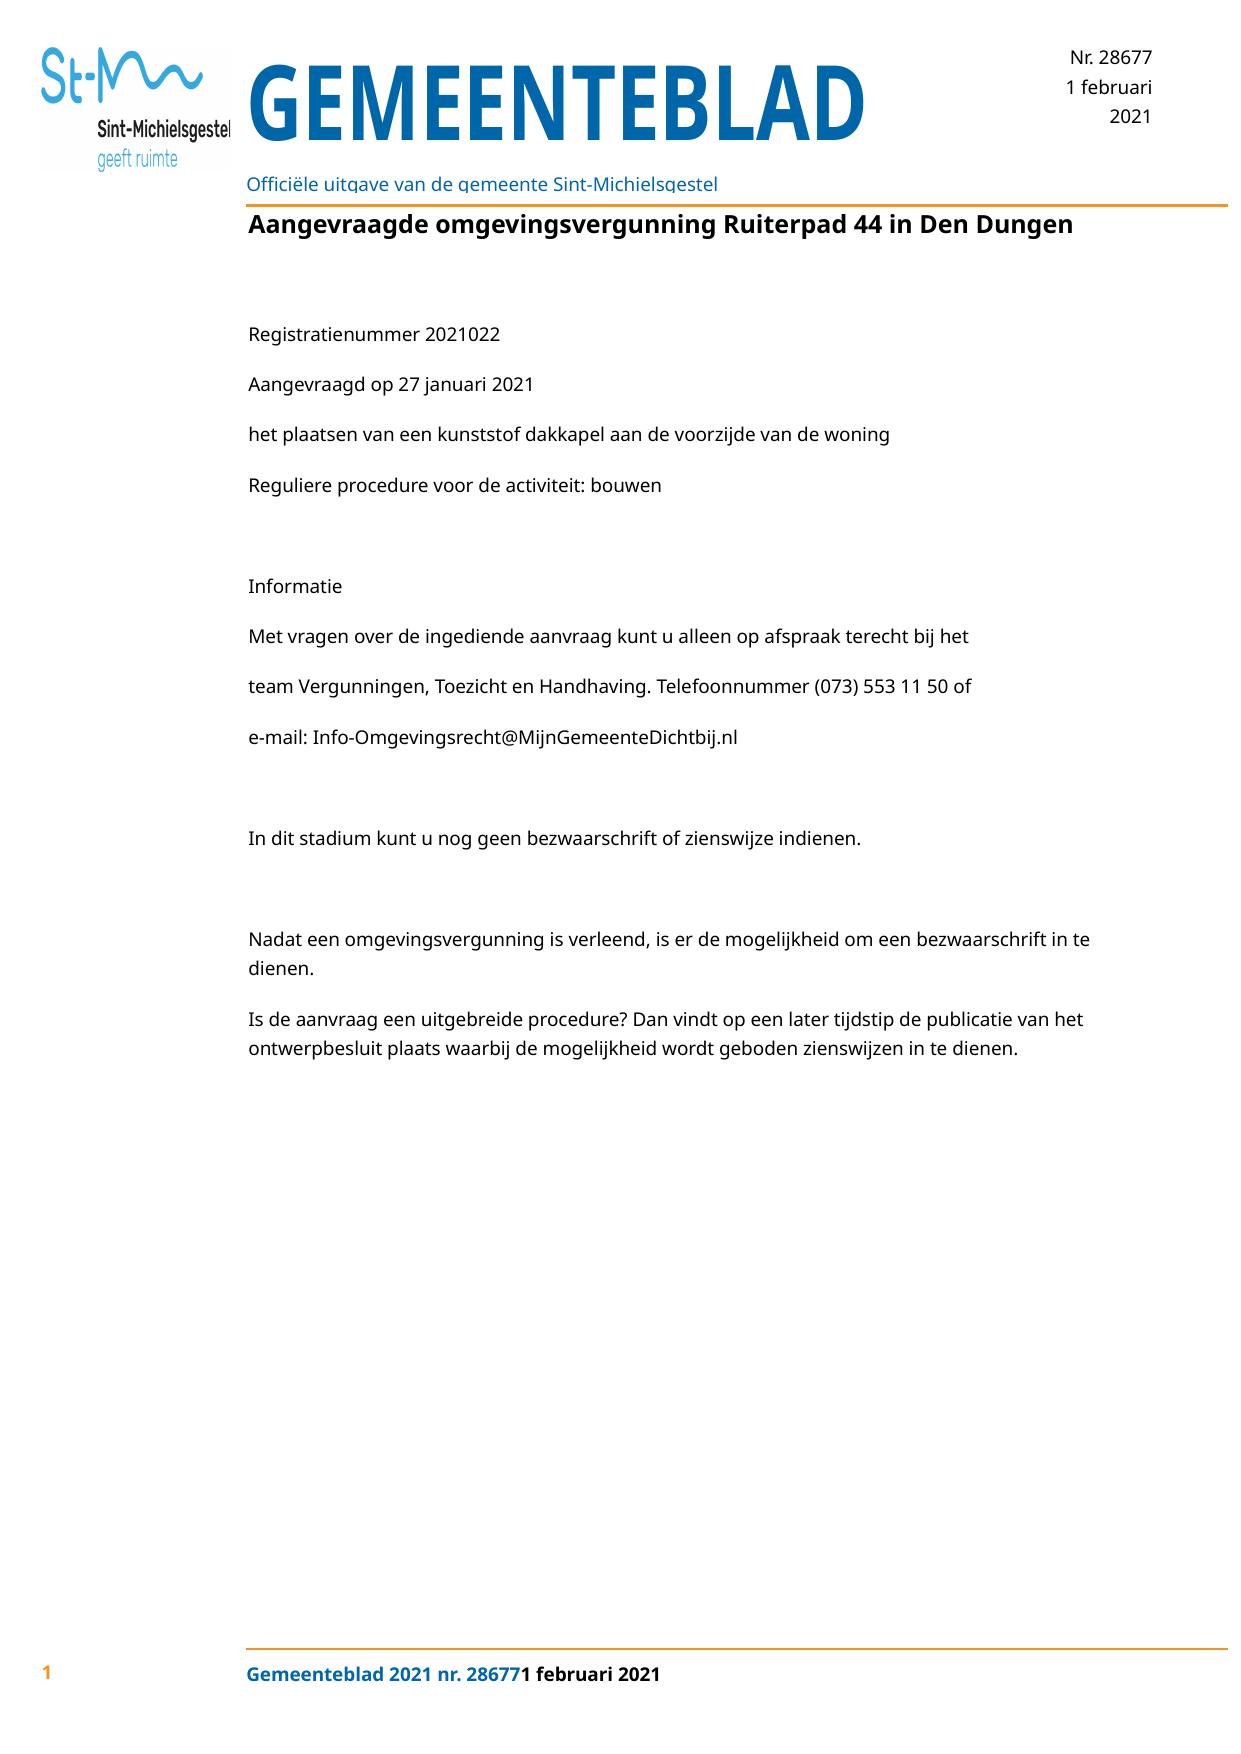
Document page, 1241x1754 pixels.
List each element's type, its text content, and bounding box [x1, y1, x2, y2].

picture [41, 47, 231, 172]
text Is de aanvraag een uitgebreide procedure? Dan vindt op een later tijdstip de publicatie van het ontwerpbesluit plaats waarbij de mogelijkheid wordt geboden zienswijzen in te dienen. [248, 1006, 1152, 1061]
text e-mail: Info-Omgevingsrecht@MijnGemeenteDichtbij.nl [248, 724, 1152, 750]
text Reguliere procedure voor de activiteit: bouwen [248, 472, 1152, 498]
text Registratienummer 2021022 [248, 321, 1152, 346]
text Aangevraagde omgevingsvergunning Ruiterpad 44 in Den Dungen [248, 207, 1152, 241]
text Met vragen over de ingediende aanvraag kunt u alleen op afspraak terecht bij het [248, 623, 1152, 649]
text Nadat een omgevingsvergunning is verleend, is er de mogelijkheid om een bezwaarschrift in te dienen. [248, 926, 1152, 981]
text Informatie [248, 573, 1152, 598]
text Aangevraagd op 27 januari 2021 [248, 371, 1152, 397]
text team Vergunningen, Toezicht en Handhaving. Telefoonnummer (073) 553 11 50 of [248, 674, 1152, 699]
text het plaatsen van een kunststof dakkapel aan de voorzijde van de woning [248, 422, 1152, 447]
text In dit stadium kunt u nog geen bezwaarschrift of zienswijze indienen. [248, 825, 1152, 851]
